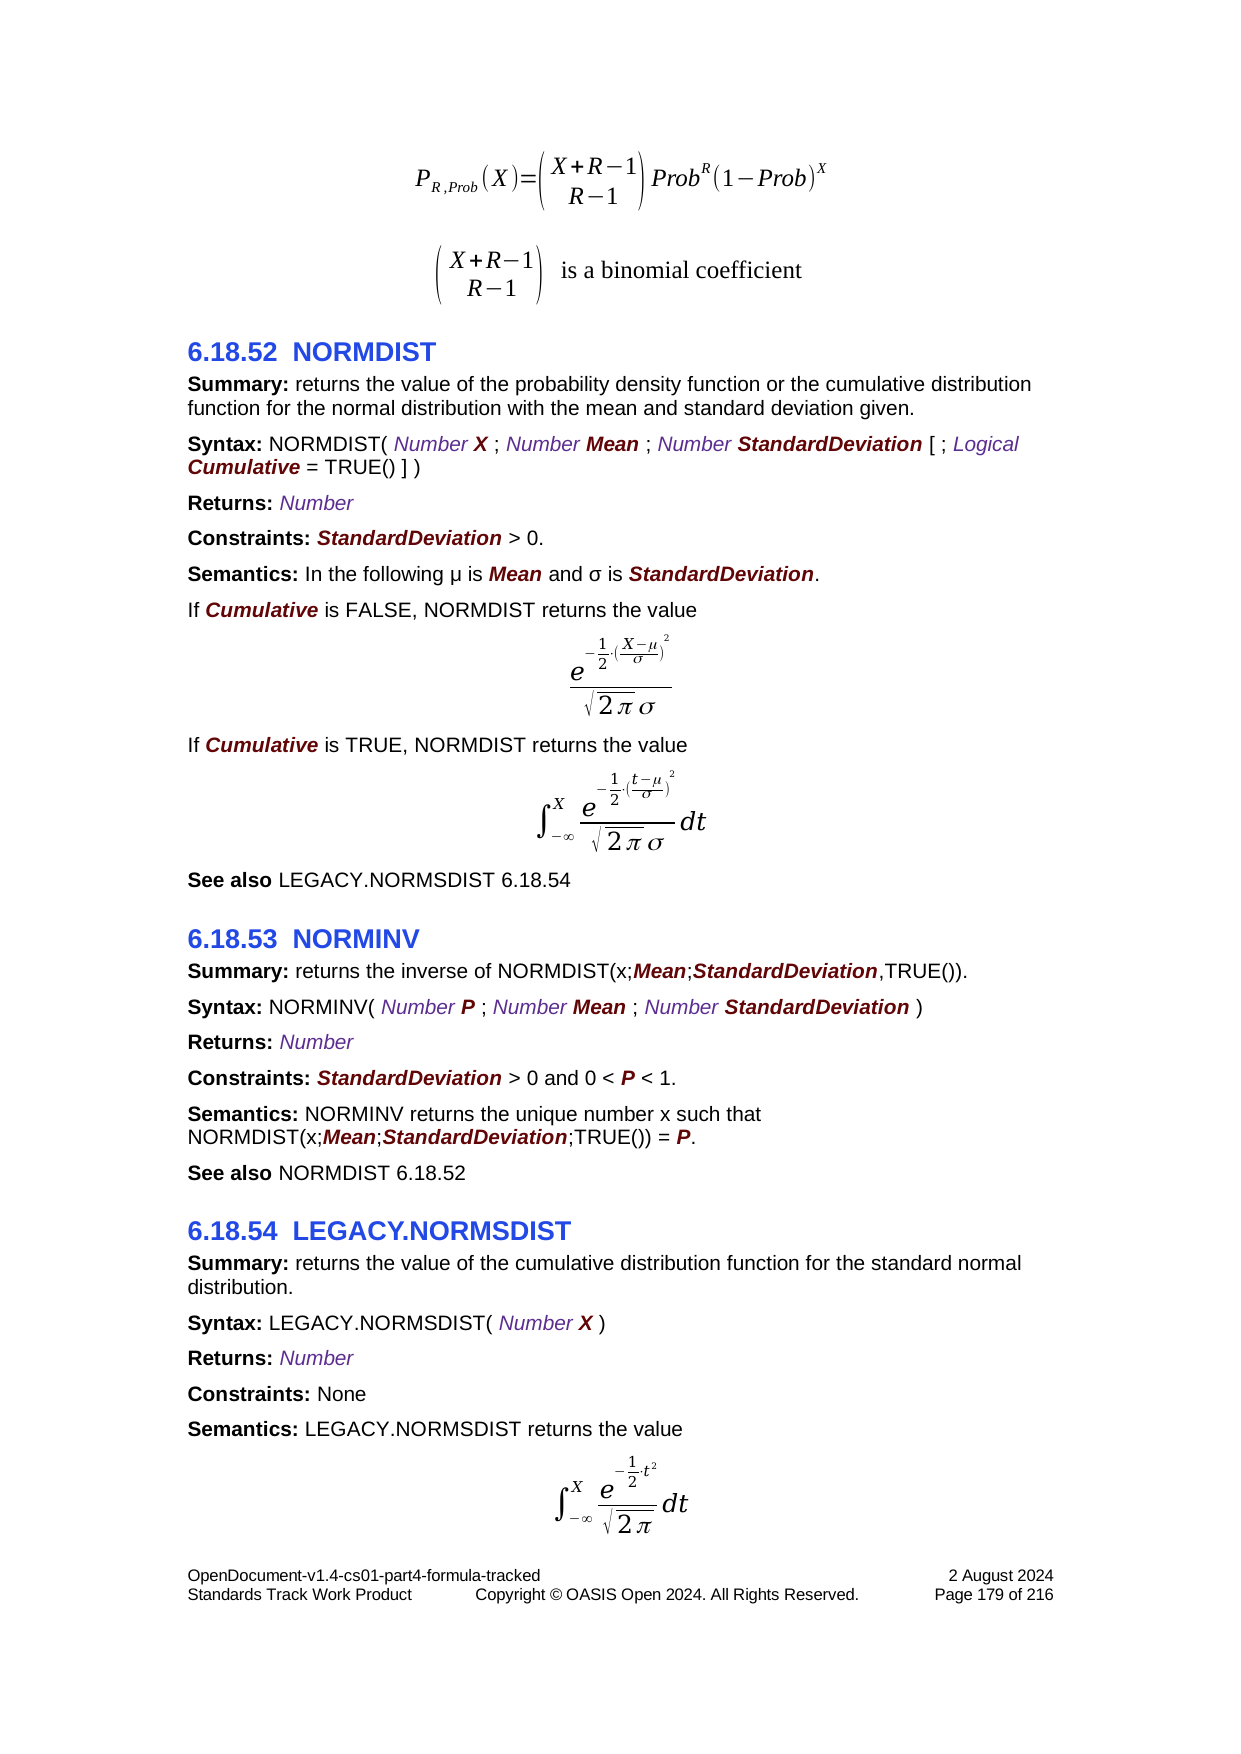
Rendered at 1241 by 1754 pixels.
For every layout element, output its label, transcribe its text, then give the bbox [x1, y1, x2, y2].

text Syntax: LEGACY.NORMSDIST( Number X ) [187, 1311, 1053, 1334]
text If Cumulative is FALSE, NORMDIST returns the value [187, 598, 1053, 622]
text Constraints: StandardDeviation > 0. [187, 527, 1053, 550]
subtitle NORMINV [187, 923, 1053, 953]
text See also NORMDIST 6.18.52 [187, 1161, 1053, 1185]
text See also LEGACY.NORMSDIST 6.18.54 [187, 869, 1053, 892]
text Summary: returns the value of the cumulative distribution function for the standard normal distribution. [187, 1252, 1053, 1299]
text Returns: Number [187, 1347, 1053, 1370]
text Constraints: None [187, 1382, 1053, 1406]
text Constraints: StandardDeviation > 0 and 0 < P < 1. [187, 1066, 1053, 1090]
subtitle NORMDIST [187, 337, 1053, 367]
text Semantics: NORMINV returns the unique number x such that NORMDIST(x;Mean;StandardDeviation;TRUE()) = P. [187, 1102, 1053, 1149]
subtitle LEGACY.NORMSDIST [187, 1216, 1053, 1246]
text Syntax: NORMINV( Number P ; Number Mean ; Number StandardDeviation ) [187, 995, 1053, 1019]
text Returns: Number [187, 1031, 1053, 1054]
text If Cumulative is TRUE, NORMDIST returns the value [187, 733, 1053, 757]
text Summary: returns the inverse of NORMDIST(x;Mean;StandardDeviation,TRUE()). [187, 959, 1053, 983]
text Semantics: In the following μ is Mean and σ is StandardDeviation. [187, 562, 1053, 586]
text Summary: returns the value of the probability density function or the cumulative distribution function for the normal distribution with the mean and standard deviation given. [187, 373, 1053, 420]
text Syntax: NORMDIST( Number X ; Number Mean ; Number StandardDeviation [ ; Logical Cumulative = TRUE() ] ) [187, 432, 1053, 479]
text Returns: Number [187, 491, 1053, 515]
text Semantics: LEGACY.NORMSDIST returns the value [187, 1418, 1053, 1441]
